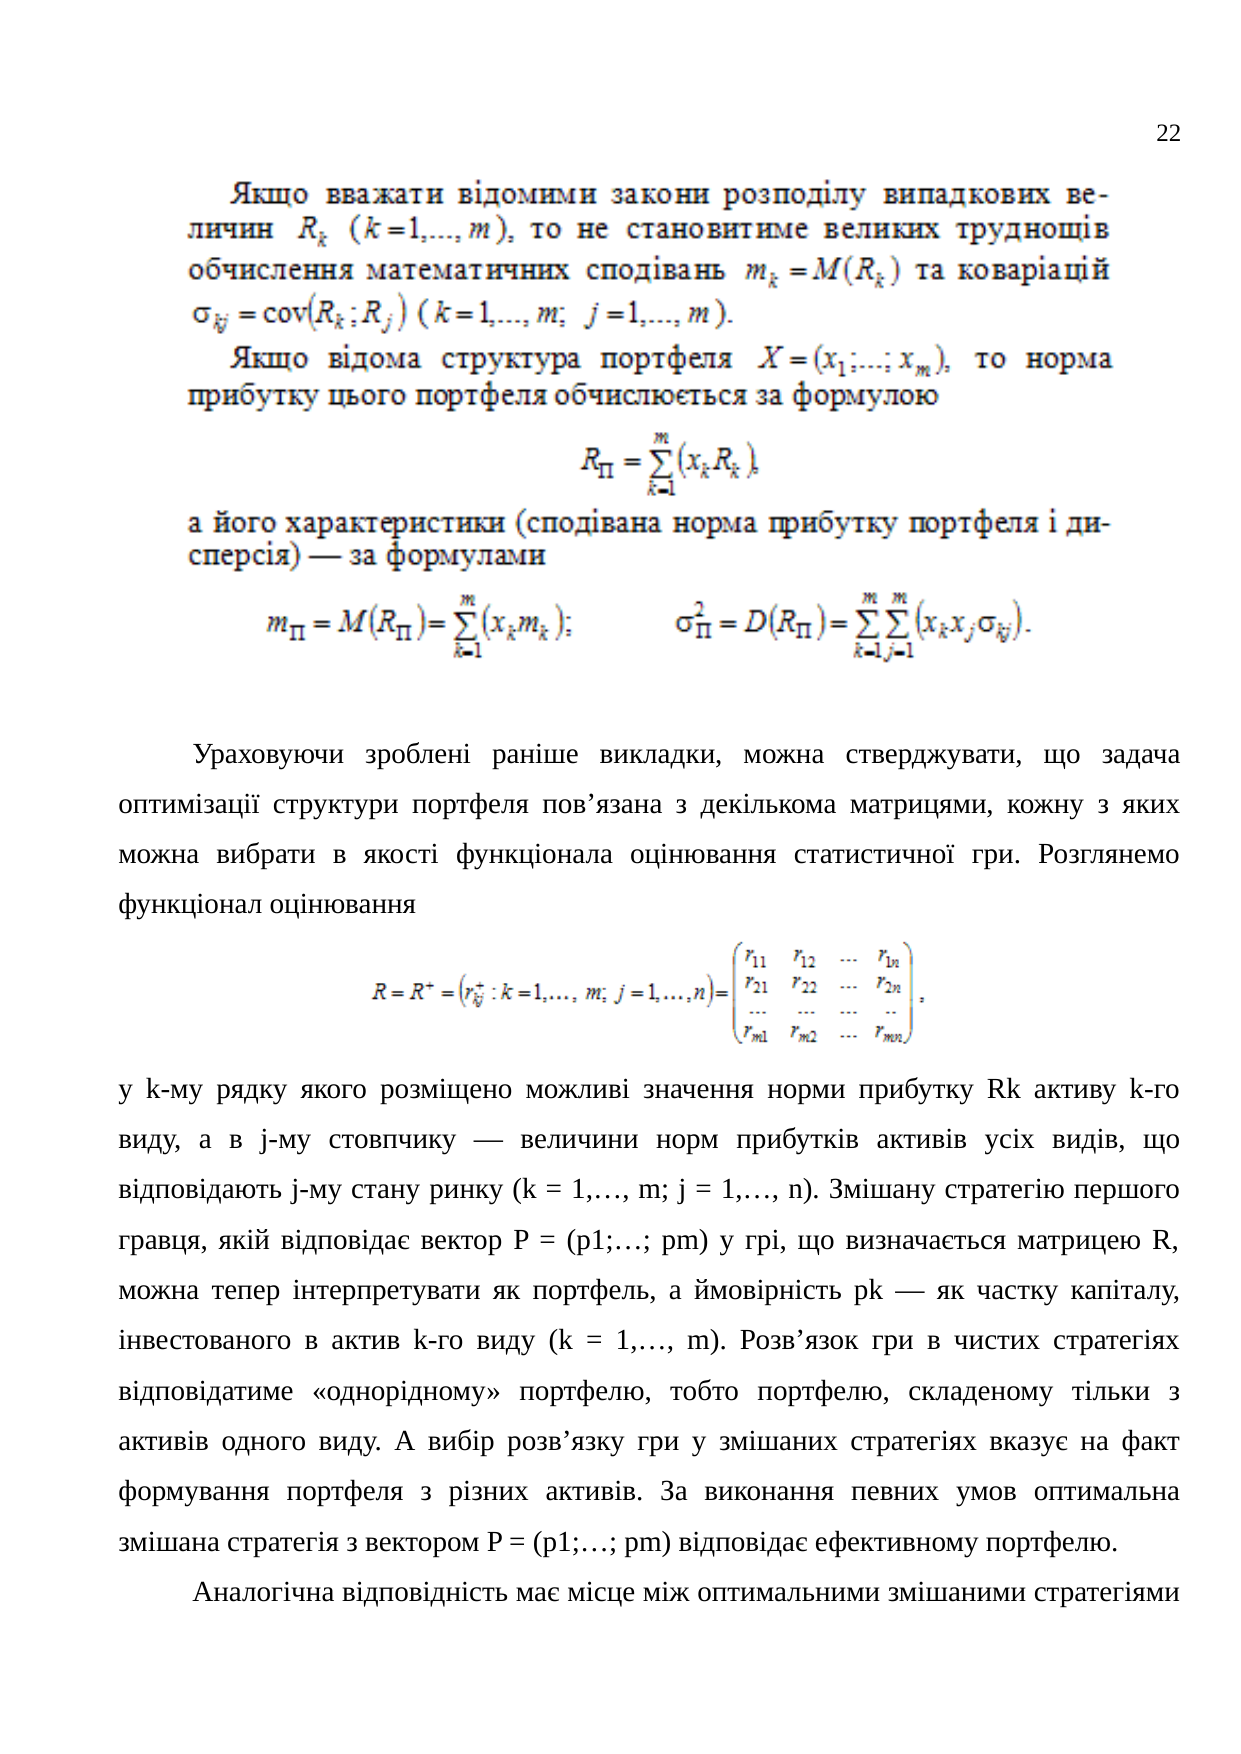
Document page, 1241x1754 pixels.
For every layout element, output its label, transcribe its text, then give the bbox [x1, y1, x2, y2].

text Аналогічна відповідність має місце між оптимальними змішаними стратегіями [118, 1574, 1181, 1608]
text Ураховуючи зроблені раніше викладки, можна стверджувати, що задача оптимізації структури портфеля пов’язана з декількома матрицями, кожну з яких можна вибрати в якості функціонала оцінювання статистичної гри. Розглянемо функціонал оцінювання [118, 736, 1181, 920]
text у k-му рядку якого розміщено можливі значення норми прибутку Rk активу k-го виду, а в j-му стовпчику — величини норм прибутків активів усіх видів, що відповідають j-му стану ринку (k = 1,…, m; j = 1,…, n). Змішану стратегію першого гравця, якій відповідає вектор P = (p1;…; pm) у грі, що визначається матрицею R, можна тепер інтерпретувати як портфель, а ймовірність pk — як частку капіталу, інвестованого в актив k-го виду (k = 1,…, m). Розв’язок гри в чистих стратегіях відповідатиме «однорідному» портфелю, тобто портфелю, складеному тільки з активів одного виду. А вибір розв’язку гри у змішаних стратегіях вказує на факт формування портфеля з різних активів. За виконання певних умов оптимальна змішана стратегія з вектором P = (p1;…; pm) відповідає ефективному портфелю. [118, 1071, 1181, 1557]
picture [365, 937, 934, 1055]
picture [182, 177, 1118, 669]
